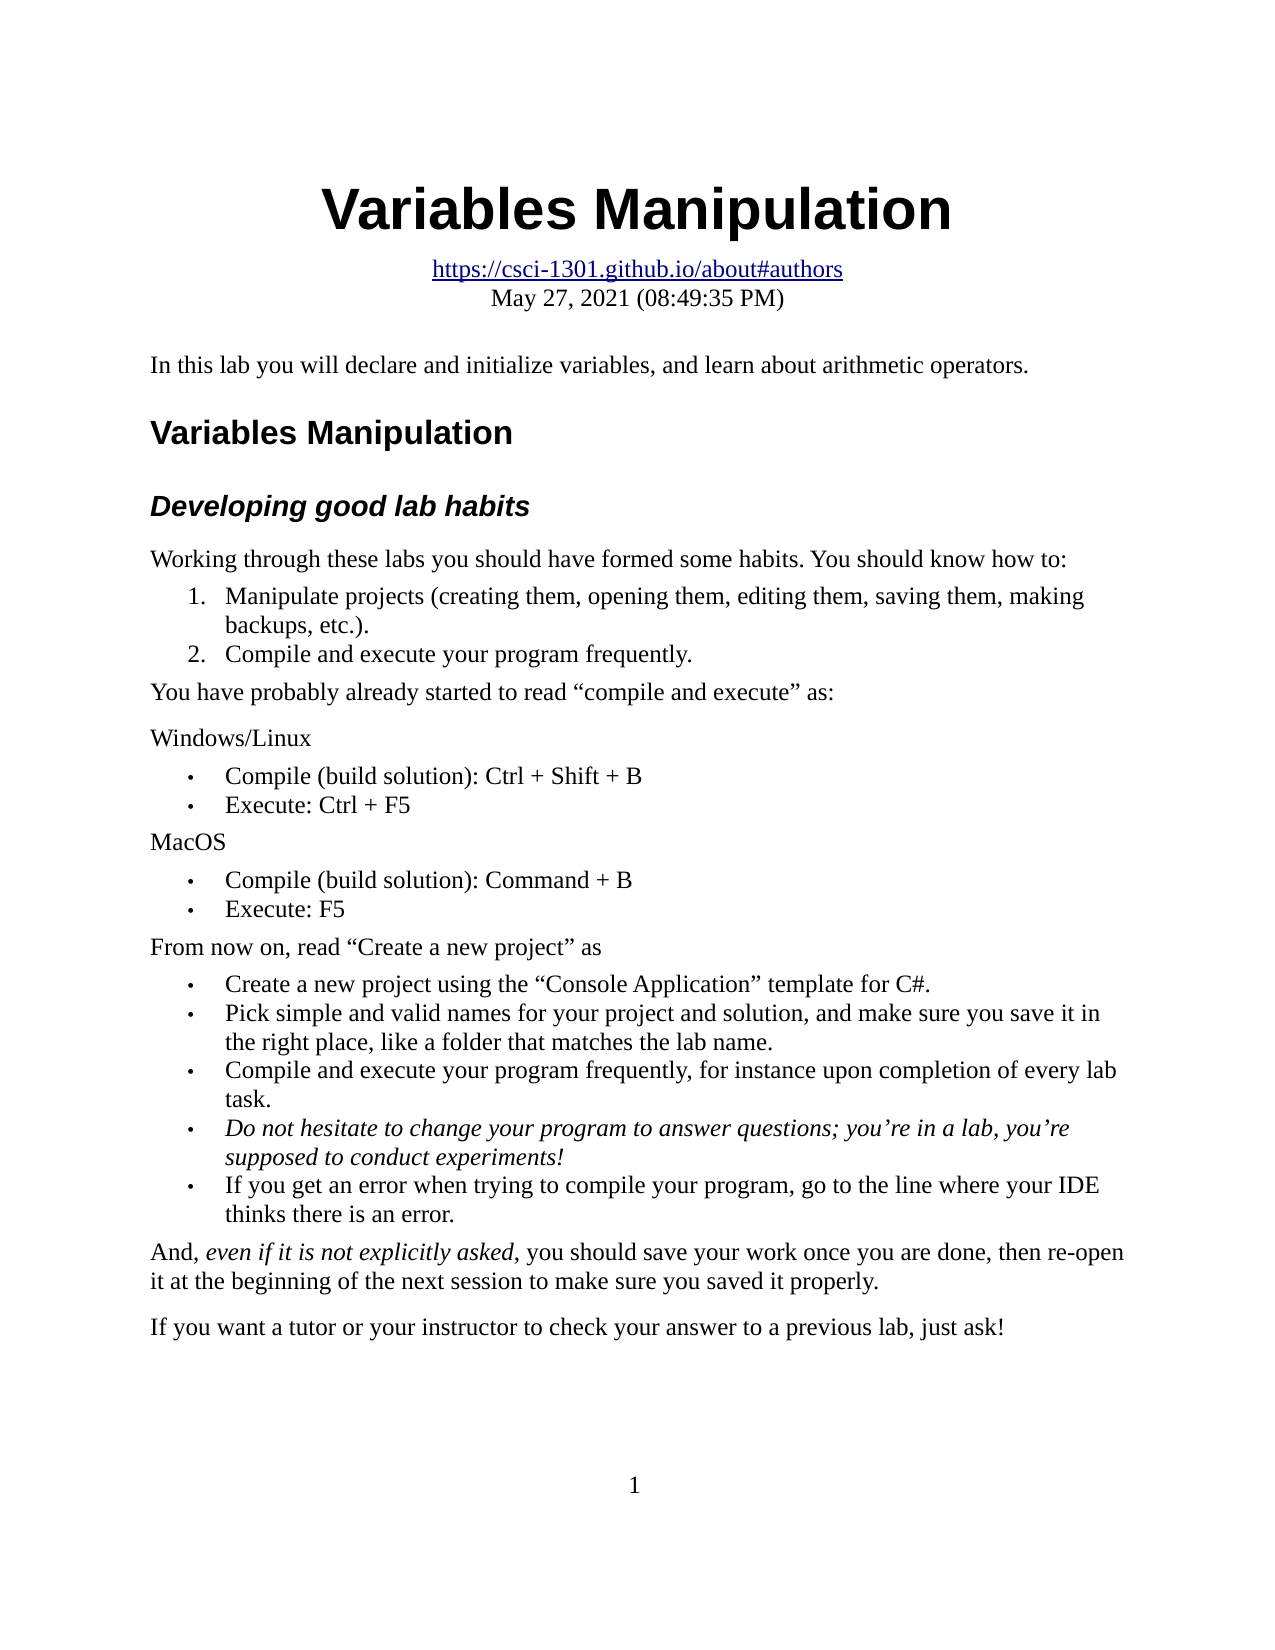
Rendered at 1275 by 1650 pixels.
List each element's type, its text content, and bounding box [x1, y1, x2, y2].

text You have probably already started to read “compile and execute” as: [150, 677, 1125, 705]
text MacOS [150, 827, 1125, 856]
subtitle Variables Manipulation [150, 412, 1125, 451]
text In this lab you will declare and initialize variables, and learn about arithmetic operators. [150, 350, 1125, 378]
text And, even if it is not explicitly asked, you should save your work once you are done, then re-open it at the beginning of the next session to make sure you saved it properly. [150, 1237, 1125, 1294]
subtitle Developing good lab habits [150, 489, 1125, 522]
list Create a new project using the “Console Application” template for C#. [187, 969, 1125, 998]
text https://csci-1301.github.io/about#authors [150, 254, 1125, 283]
list Execute: F5 [187, 894, 1125, 923]
title Variables Manipulation [150, 175, 1125, 242]
text Windows/Linux [150, 723, 1125, 752]
text If you want a tutor or your instructor to check your answer to a previous lab, just ask! [150, 1312, 1125, 1341]
list Compile and execute your program frequently. [187, 639, 1125, 668]
list If you get an error when trying to compile your program, go to the line where your IDE thinks there is an error. [187, 1171, 1125, 1228]
text Working through these labs you should have formed some habits. You should know how to: [150, 544, 1125, 572]
text From now on, read “Create a new project” as [150, 932, 1125, 960]
list Compile (build solution): Ctrl + Shift + B [187, 761, 1125, 790]
list Manipulate projects (creating them, opening them, editing them, saving them, making backups, etc.). [187, 581, 1125, 639]
list Execute: Ctrl + F5 [187, 790, 1125, 818]
list Do not hesitate to change your program to answer questions; you’re in a lab, you’re supposed to conduct experiments! [187, 1113, 1125, 1171]
list Compile (build solution): Command + B [187, 865, 1125, 894]
text May 27, 2021 (08:49:35 PM) [150, 283, 1125, 312]
list Pick simple and valid names for your project and solution, and make sure you save it in the right place, like a folder that matches the lab name. [187, 998, 1125, 1056]
list Compile and execute your program frequently, for instance upon completion of every lab task. [187, 1056, 1125, 1113]
